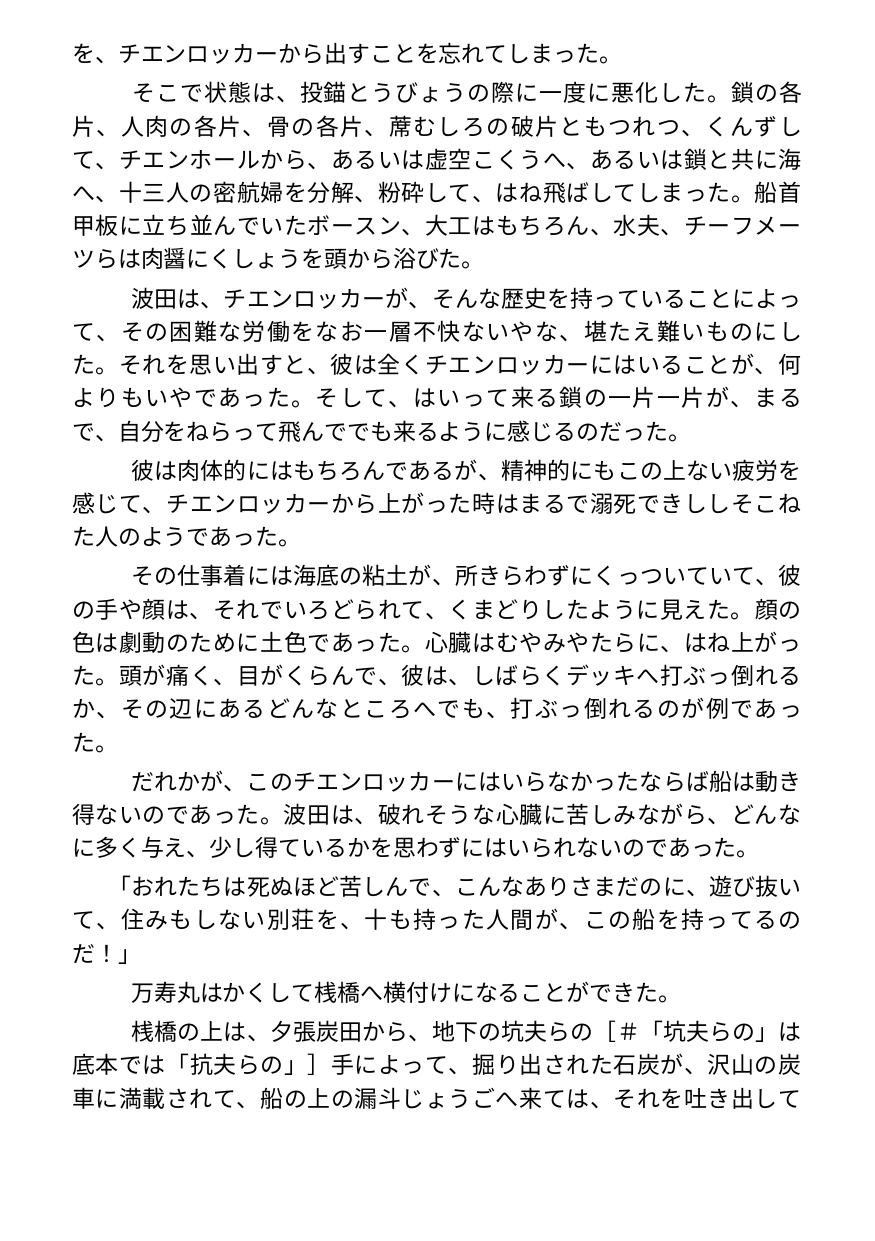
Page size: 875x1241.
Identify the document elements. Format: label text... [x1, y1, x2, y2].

text 万寿丸はかくして桟橋へ横付けになることができた。 [72, 975, 802, 1008]
text だれかが、このチエンロッカーにはいらなかったならば船は動き得ないのであった。波田は、破れそうな心臓に苦しみながら、どんなに多く与え、少し得ているかを思わずにはいられないのであった。 [72, 763, 802, 863]
text を、チエンロッカーから出すことを忘れてしまった。 [72, 36, 802, 69]
text 桟橋の上は、夕張炭田から、地下の坑夫らの［＃「坑夫らの」は底本では「抗夫らの」］手によって、掘り出された石炭が、沢山の炭車に満載されて、船の上の漏斗じょうごへ来ては、それを吐き出して [72, 1014, 802, 1114]
text 彼は肉体的にはもちろんであるが、精神的にもこの上ない疲労を感じて、チエンロッカーから上がった時はまるで溺死できししそこねた人のようであった。 [72, 453, 802, 552]
text 波田は、チエンロッカーが、そんな歴史を持っていることによって、その困難な労働をなお一層不快ないやな、堪たえ難いものにした。それを思い出すと、彼は全くチエンロッカーにはいることが、何よりもいやであった。そして、はいって来る鎖の一片一片が、まるで、自分をねらって飛んででも来るように感じるのだった。 [72, 281, 802, 447]
text その仕事着には海底の粘土が、所きらわずにくっついていて、彼の手や顔は、それでいろどられて、くまどりしたように見えた。顔の色は劇動のために土色であった。心臓はむやみやたらに、はね上がった。頭が痛く、目がくらんで、彼は、しばらくデッキへ打ぶっ倒れるか、その辺にあるどんなところへでも、打ぶっ倒れるのが例であった。 [72, 558, 802, 758]
text 「おれたちは死ぬほど苦しんで、こんなありさまだのに、遊び抜いて、住みもしない別荘を、十も持った人間が、この船を持ってるのだ！」 [72, 869, 802, 969]
text そこで状態は、投錨とうびょうの際に一度に悪化した。鎖の各片、人肉の各片、骨の各片、蓆むしろの破片ともつれつ、くんずして、チエンホールから、あるいは虚空こくうへ、あるいは鎖と共に海へ、十三人の密航婦を分解、粉砕して、はね飛ばしてしまった。船首甲板に立ち並んでいたボースン、大工はもちろん、水夫、チーフメーツらは肉醤にくしょうを頭から浴びた。 [72, 75, 802, 274]
